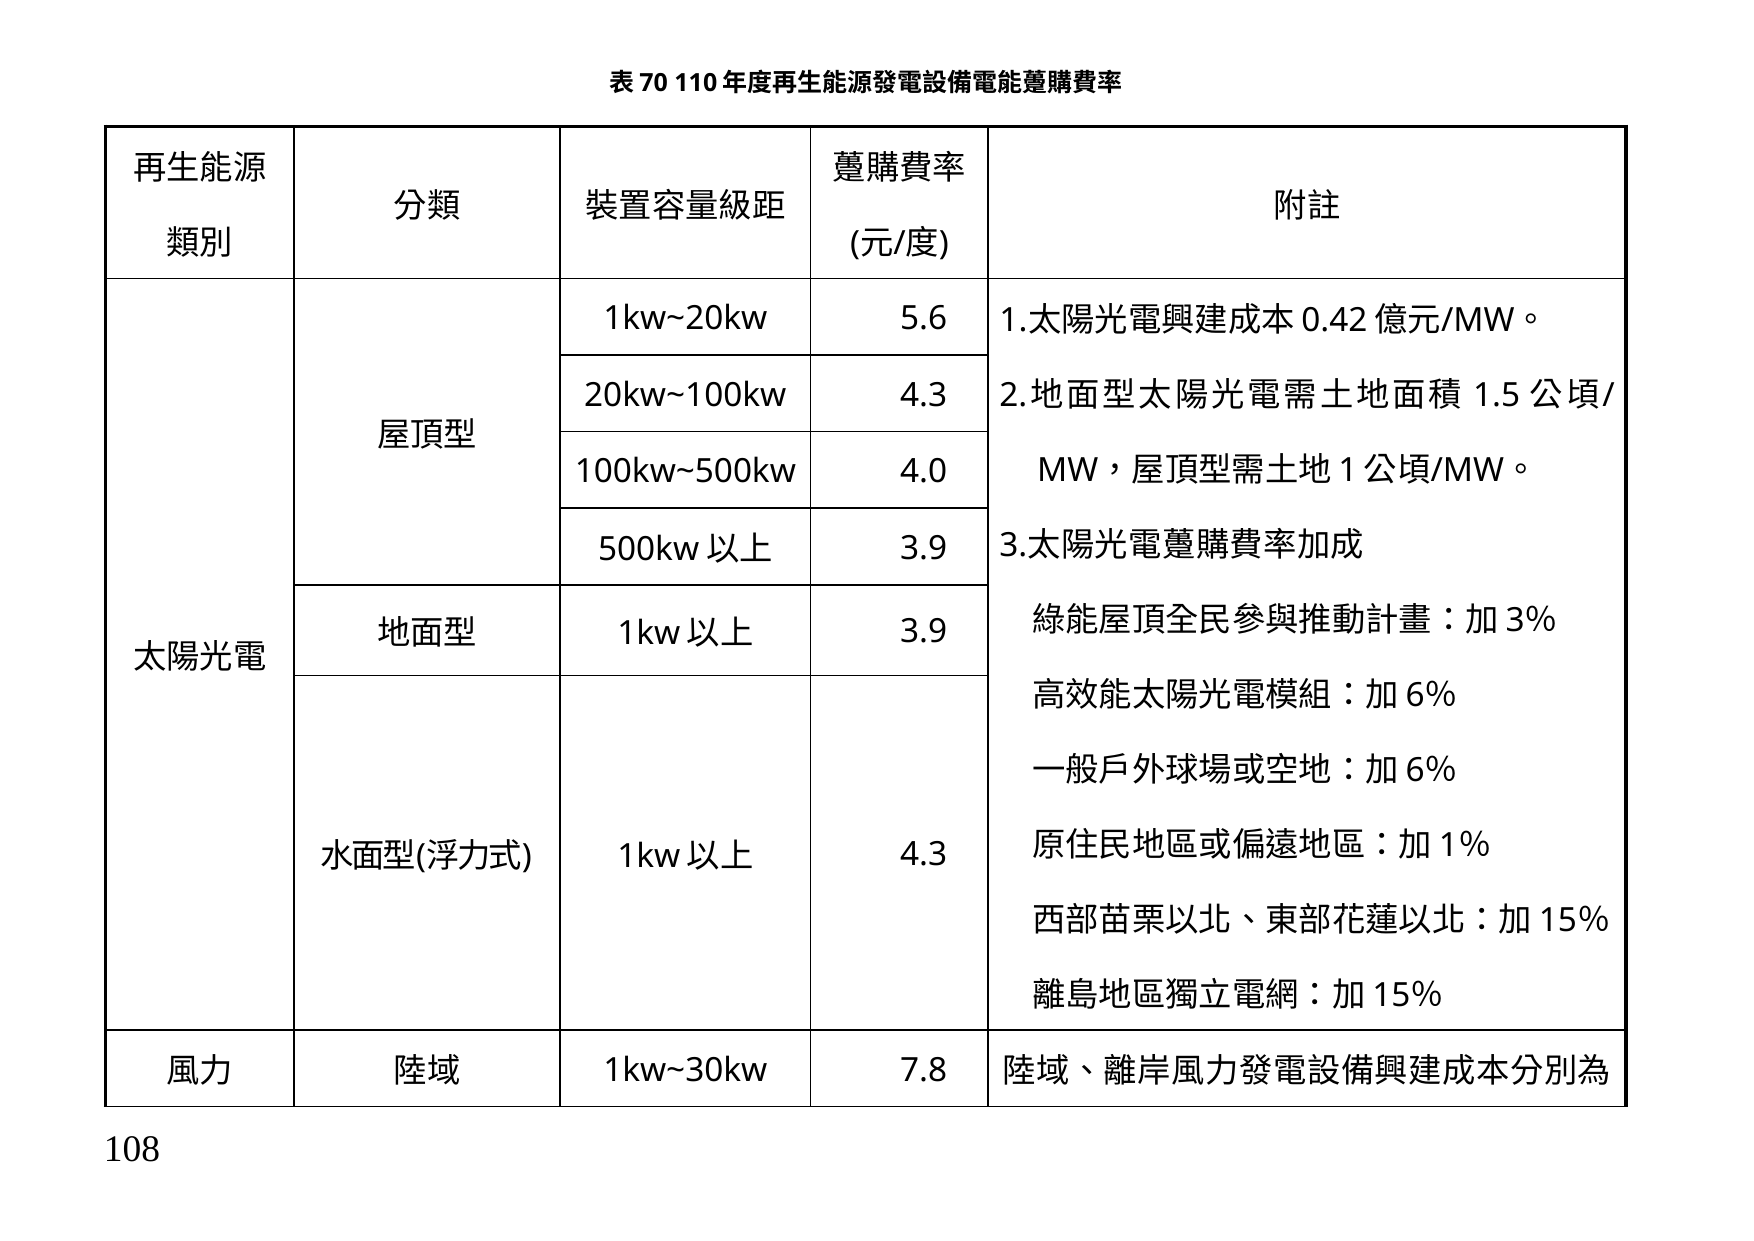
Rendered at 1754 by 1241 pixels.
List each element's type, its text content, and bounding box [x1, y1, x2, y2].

table_header 再生能源 類別 [107, 128, 293, 278]
table_cell 太陽光電 [107, 279, 293, 1029]
table_cell 4.3 [811, 356, 987, 431]
table_cell 屋頂型 [295, 279, 559, 584]
table_cell 100kw~500kw [561, 432, 810, 507]
table_cell 3.9 [811, 586, 987, 674]
table_cell 3.9 [811, 509, 987, 584]
table_cell 1kw~30kw [561, 1031, 810, 1106]
table_header 附註 [989, 128, 1624, 278]
text 表70 110年度再生能源發電設備電能躉購費率 [103, 62, 1639, 99]
table_header 分類 [295, 128, 559, 278]
table_cell 1kw~20kw [561, 279, 810, 354]
table_cell 地面型 [295, 586, 559, 674]
table_cell 1kw以上 [561, 676, 810, 1029]
table_cell 20kw~100kw [561, 356, 810, 431]
table_header 裝置容量級距 [561, 128, 810, 278]
table_cell 4.0 [811, 432, 987, 507]
table_cell 風力 [107, 1031, 293, 1106]
table_header 躉購費率 (元/度) [811, 128, 987, 278]
table_cell 陸域 [295, 1031, 559, 1106]
table_cell 4.3 [811, 676, 987, 1029]
table_cell 水面型(浮力式) [295, 676, 559, 1029]
table_cell 1kw以上 [561, 586, 810, 674]
table_cell 陸域、離岸風力發電設備興建成本分別為 [989, 1031, 1624, 1106]
table_cell 500kw以上 [561, 509, 810, 584]
table_cell 1.太陽光電興建成本0.42億元/MW。 2.地面型太陽光電需土地面積1.5公頃/MW，屋頂型需土地1公頃/MW。 3.太陽光電躉購費率加成 綠能屋頂全民參與推動計畫：加3％ 高效能太陽光電模組：加6％ 一般戶外球場或空地：加6％ 原住民地區或偏遠地區：加1％ 西部苗栗以北、東部花蓮以北：加15％ 離島地區獨立電網：加15％ [989, 279, 1624, 1029]
table_cell 7.8 [811, 1031, 987, 1106]
table_cell 5.6 [811, 279, 987, 354]
